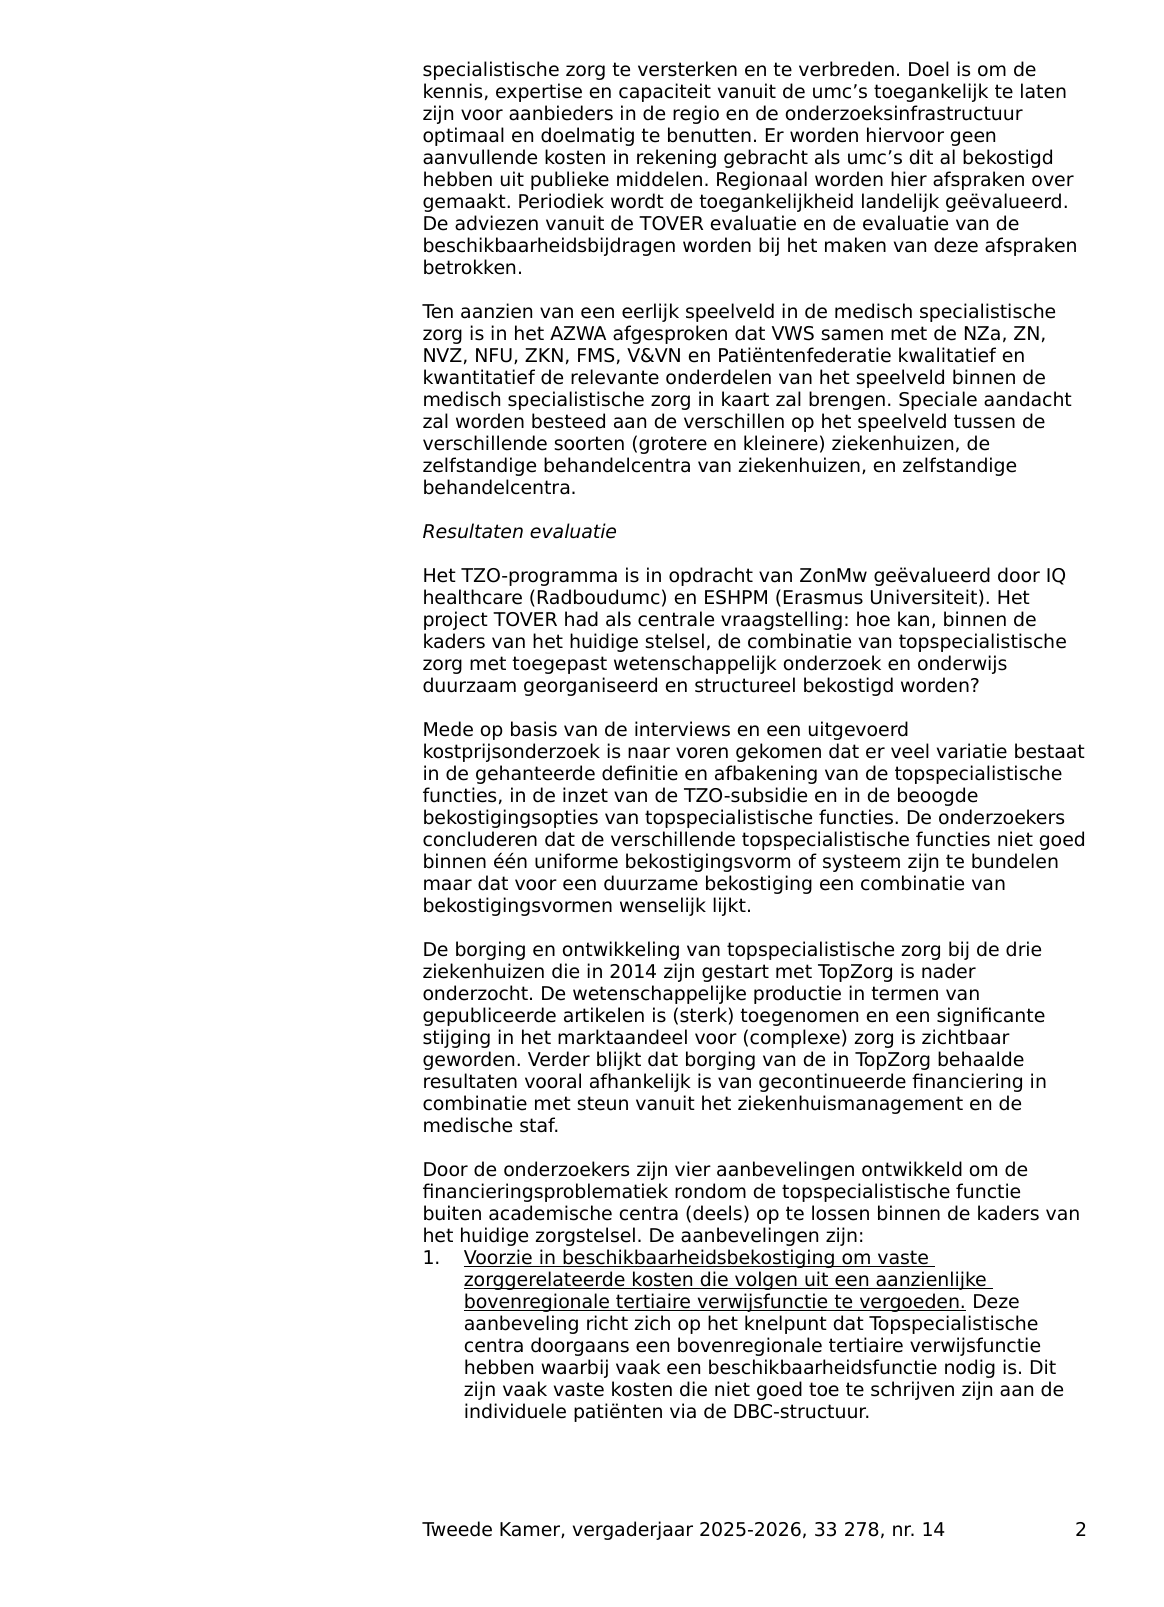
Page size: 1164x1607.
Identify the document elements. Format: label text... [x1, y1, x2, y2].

text Het TZO-programma is in opdracht van ZonMw geëvalueerd door IQ healthcare (Radboudumc) en ESHPM (Erasmus Universiteit). Het project TOVER had als centrale vraagstelling: hoe kan, binnen de kaders van het huidige stelsel, de combinatie van topspecialistische zorg met toegepast wetenschappelijk onderzoek en onderwijs duurzaam georganiseerd en structureel bekostigd worden? [422, 565, 1087, 697]
subtitle Resultaten evaluatie [422, 521, 1087, 543]
text Ten aanzien van een eerlijk speelveld in de medisch specialistische zorg is in het AZWA afgesproken dat VWS samen met de NZa, ZN, NVZ, NFU, ZKN, FMS, V&VN en Patiëntenfederatie kwalitatief en kwantitatief de relevante onderdelen van het speelveld binnen de medisch specialistische zorg in kaart zal brengen. Speciale aandacht zal worden besteed aan de verschillen op het speelveld tussen de verschillende soorten (grotere en kleinere) ziekenhuizen, de zelfstandige behandelcentra van ziekenhuizen, en zelfstandige behandelcentra. [422, 301, 1087, 499]
text Door de onderzoekers zijn vier aanbevelingen ontwikkeld om de financieringsproblematiek rondom de topspecialistische functie buiten academische centra (deels) op te lossen binnen de kaders van het huidige zorgstelsel. De aanbevelingen zijn: [422, 1159, 1087, 1247]
text 1. Voorzie in beschikbaarheidsbekostiging om vaste zorggerelateerde kosten die volgen uit een aanzienlijke bovenregionale tertiaire verwijsfunctie te vergoeden. Deze aanbeveling richt zich op het knelpunt dat Topspecialistische centra doorgaans een bovenregionale tertiaire verwijsfunctie hebben waarbij vaak een beschikbaarheidsfunctie nodig is. Dit zijn vaak vaste kosten die niet goed toe te schrijven zijn aan de individuele patiënten via de DBC-structuur. [422, 1247, 1087, 1423]
text De borging en ontwikkeling van topspecialistische zorg bij de drie ziekenhuizen die in 2014 zijn gestart met TopZorg is nader onderzocht. De wetenschappelijke productie in termen van gepubliceerde artikelen is (sterk) toegenomen en een significante stijging in het marktaandeel voor (complexe) zorg is zichtbaar geworden. Verder blijkt dat borging van de in TopZorg behaalde resultaten vooral afhankelijk is van gecontinueerde financiering in combinatie met steun vanuit het ziekenhuismanagement en de medische staf. [422, 939, 1087, 1137]
text Mede op basis van de interviews en een uitgevoerd kostprijsonderzoek is naar voren gekomen dat er veel variatie bestaat in de gehanteerde definitie en afbakening van de topspecialistische functies, in de inzet van de TZO-subsidie en in de beoogde bekostigingsopties van topspecialistische functies. De onderzoekers concluderen dat de verschillende topspecialistische functies niet goed binnen één uniforme bekostigingsvorm of systeem zijn te bundelen maar dat voor een duurzame bekostiging een combinatie van bekostigingsvormen wenselijk lijkt. [422, 719, 1087, 917]
text specialistische zorg te versterken en te verbreden. Doel is om de kennis, expertise en capaciteit vanuit de umc’s toegankelijk te laten zijn voor aanbieders in de regio en de onderzoeksinfrastructuur optimaal en doelmatig te benutten. Er worden hiervoor geen aanvullende kosten in rekening gebracht als umc’s dit al bekostigd hebben uit publieke middelen. Regionaal worden hier afspraken over gemaakt. Periodiek wordt de toegankelijkheid landelijk geëvalueerd. De adviezen vanuit de TOVER evaluatie en de evaluatie van de beschikbaarheidsbijdragen worden bij het maken van deze afspraken betrokken. [422, 59, 1087, 279]
